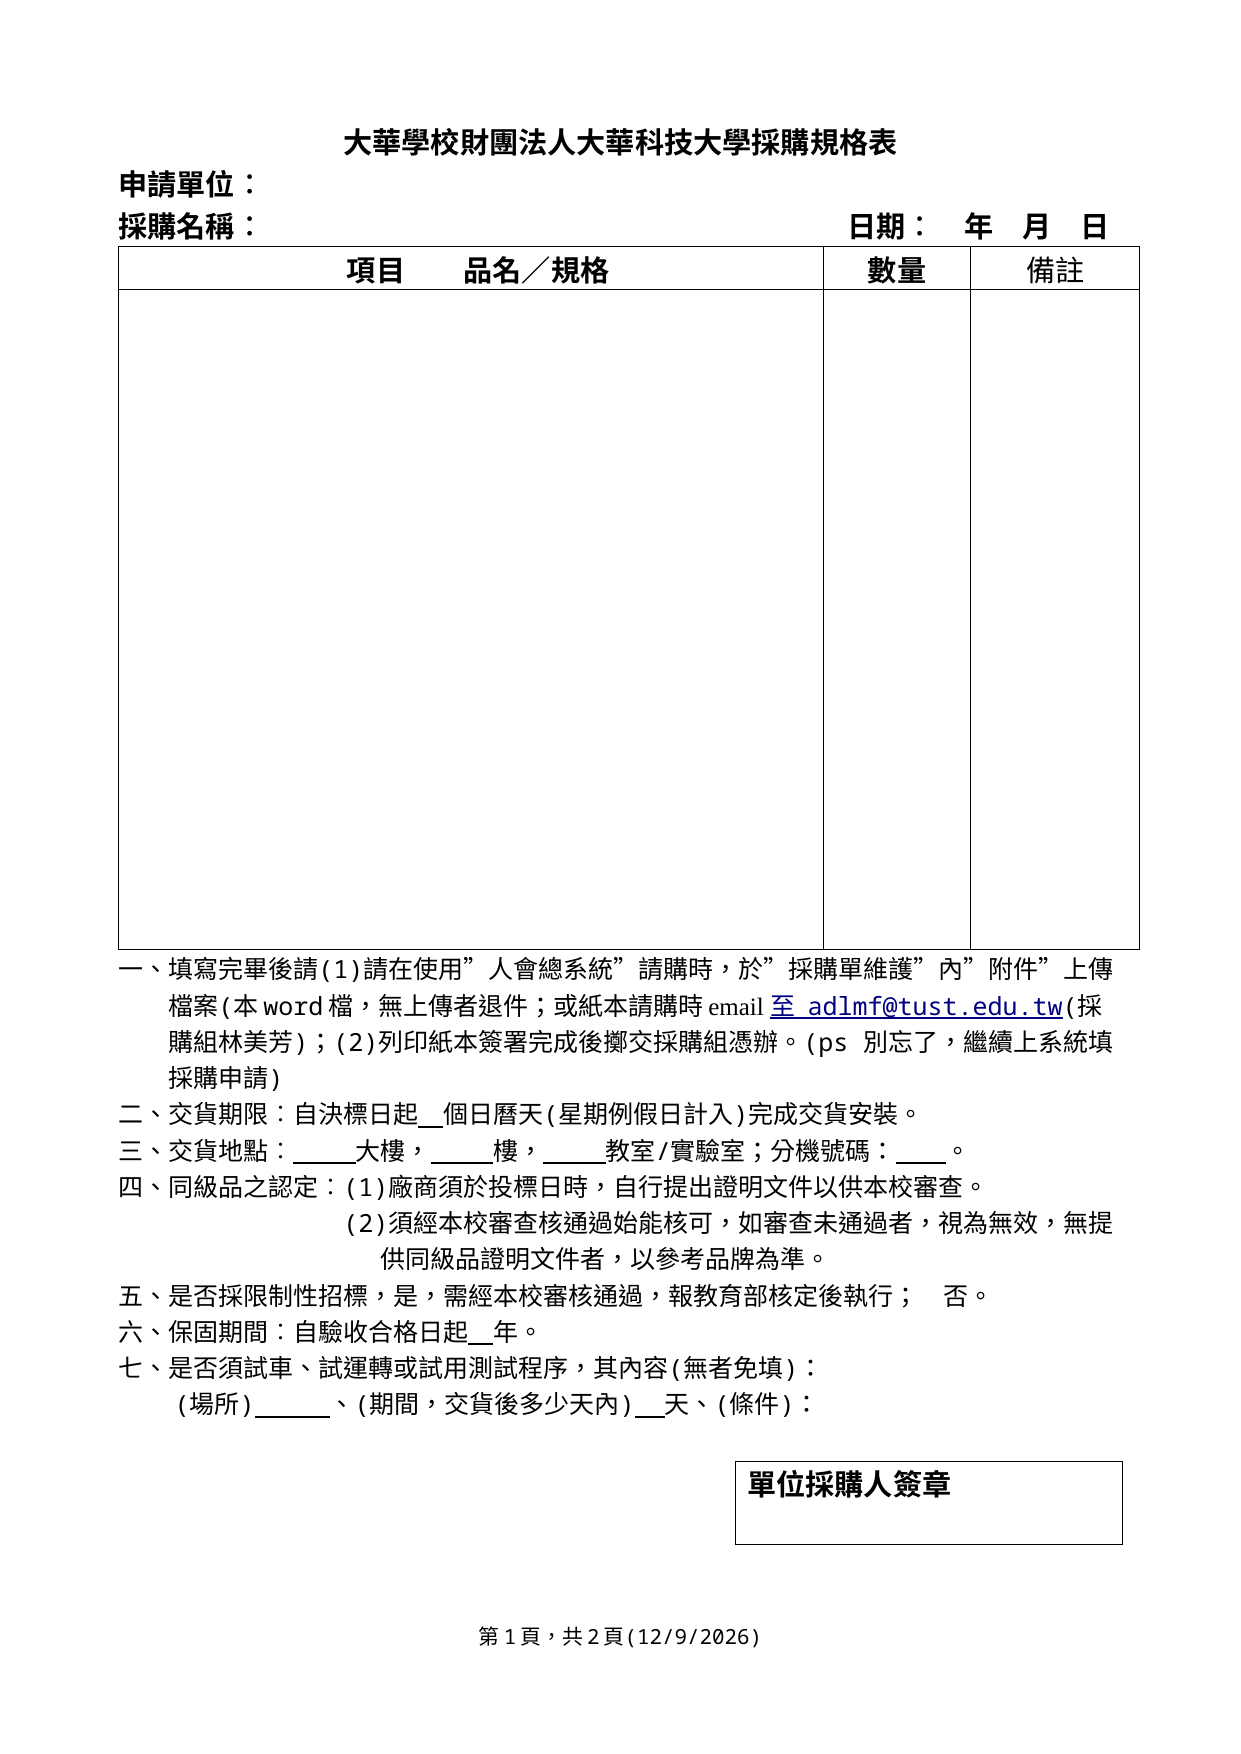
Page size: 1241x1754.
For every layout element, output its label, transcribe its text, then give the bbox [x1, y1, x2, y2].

text 三、交貨地點︰ 大樓， 樓， 教室/實驗室；分機號碼： 。 [118, 1131, 1122, 1167]
text (2)須經本校審查核通過始能核可，如審查未通過者，視為無效，無提供同級品證明文件者，以參考品牌為準。 [343, 1204, 1122, 1276]
table_header 備註 [971, 247, 1139, 289]
table_header 項目 品名／規格 [119, 247, 823, 289]
table_header 單位採購人簽章 [736, 1462, 1122, 1544]
text 七、是否須試車、試運轉或試用測試程序，其內容(無者免填)： [118, 1349, 1122, 1385]
table_cell [971, 290, 1139, 949]
text 四、同級品之認定︰(1)廠商須於投標日時，自行提出證明文件以供本校審查。 [118, 1167, 1122, 1204]
text 大華學校財團法人大華科技大學採購規格表 [118, 119, 1122, 161]
text 六、保固期間︰自驗收合格日起 年。 [118, 1312, 1122, 1349]
table_cell [119, 290, 823, 949]
table_cell [824, 290, 970, 949]
text 五、是否採限制性招標，是，需經本校審核通過，報教育部核定後執行； 否。 [118, 1276, 1122, 1312]
text 採購名稱︰ 日期︰ 年 月 日 [118, 204, 1122, 246]
text 一、填寫完畢後請(1)請在使用”人會總系統”請購時，於”採購單維護”內”附件”上傳檔案(本word檔，無上傳者退件；或紙本請購時email 至 adlmf@tust.edu.tw(採購組林美芳)；(2)列印紙本簽署完成後擲交採購組憑辦。(ps 別忘了，繼續上系統填採購申請) [118, 950, 1122, 1095]
text 二、交貨期限︰自決標日起 個日曆天(星期例假日計入)完成交貨安裝。 [118, 1095, 1122, 1131]
text 申請單位︰ [118, 161, 1122, 204]
text (場所) 、(期間，交貨後多少天內) 天、(條件)： [174, 1385, 1122, 1421]
table_header 數量 [824, 247, 970, 289]
